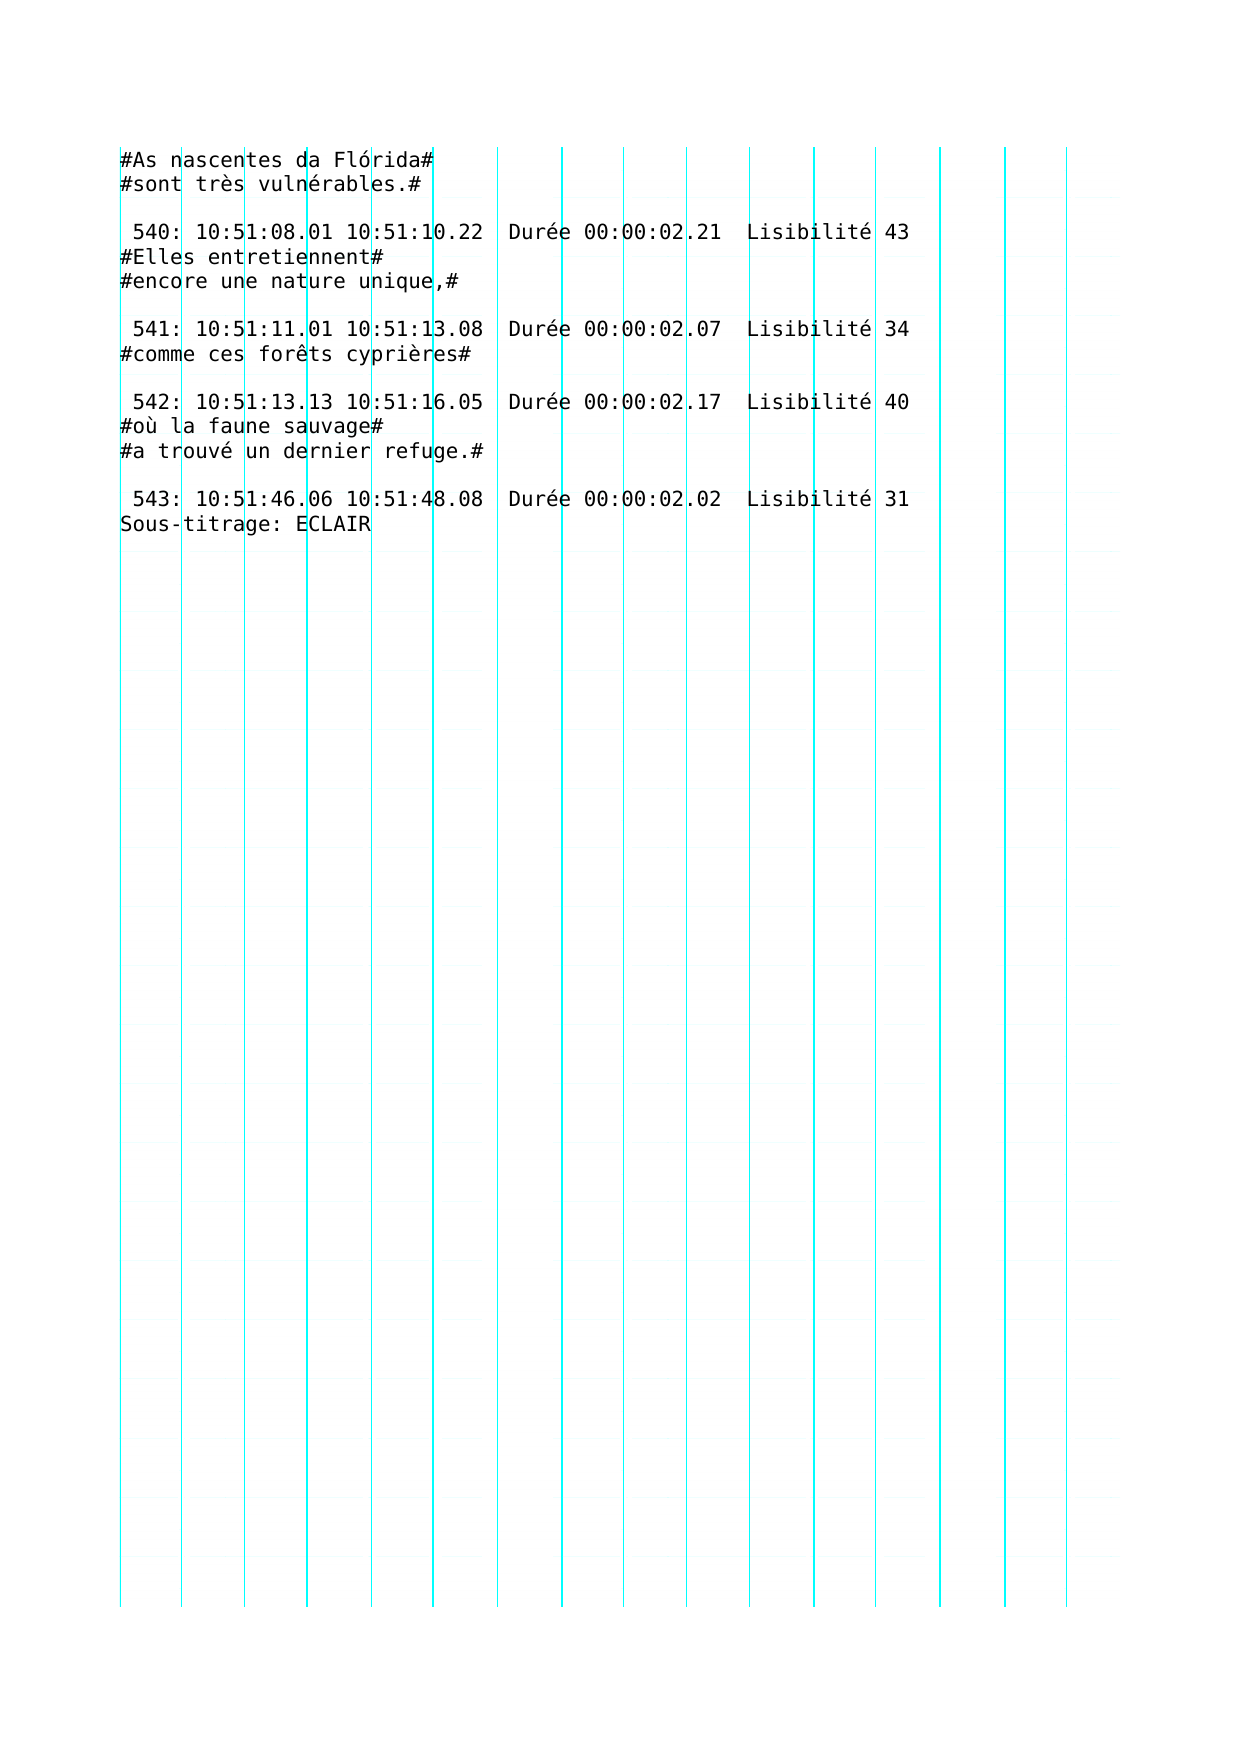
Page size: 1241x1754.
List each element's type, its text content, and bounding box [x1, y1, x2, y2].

picture [119, 147, 1121, 1607]
text 542: 10:51:13.13 10:51:16.05 Durée 00:00:02.17 Lisibilité 40 [120, 390, 1120, 414]
text #sont très vulnérables.# [120, 172, 1120, 196]
text #As nascentes da Flórida# [120, 148, 1120, 172]
text Sous-titrage: ECLAIR [120, 512, 1120, 536]
text 541: 10:51:11.01 10:51:13.08 Durée 00:00:02.07 Lisibilité 34 [120, 317, 1120, 342]
text #a trouvé un dernier refuge.# [120, 439, 1120, 463]
text 543: 10:51:46.06 10:51:48.08 Durée 00:00:02.02 Lisibilité 31 [120, 487, 1120, 512]
text #Elles entretiennent# [120, 245, 1120, 269]
text #encore une nature unique,# [120, 269, 1120, 293]
text #où la faune sauvage# [120, 414, 1120, 439]
text 540: 10:51:08.01 10:51:10.22 Durée 00:00:02.21 Lisibilité 43 [120, 220, 1120, 245]
text #comme ces forêts cyprières# [120, 342, 1120, 366]
